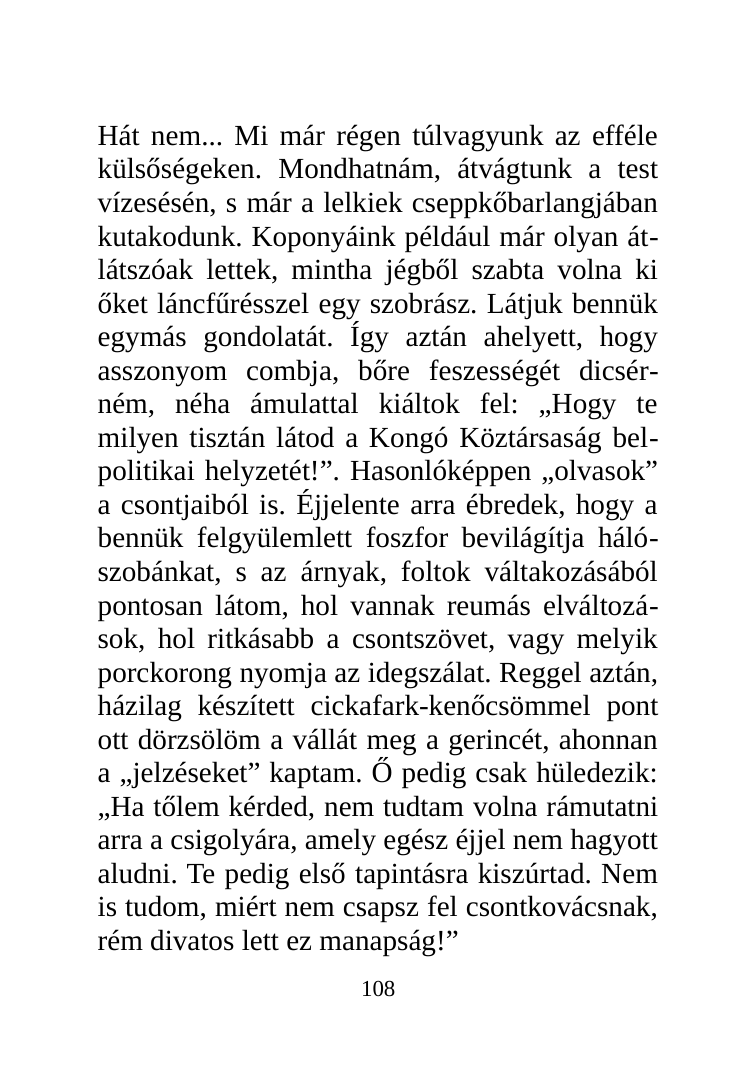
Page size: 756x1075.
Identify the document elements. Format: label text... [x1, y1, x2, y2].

text Hát nem... Mi már régen túlvagyunk az efféle külsőségeken. Mondhatnám, átvágtunk a test vízesésén, s már a lelkiek cseppkőbarlangjában kutakodunk. Koponyáink például már olyan át­látszóak lettek, mintha jégből szabta volna ki őket láncfűrésszel egy szobrász. Látjuk bennük egymás gondolatát. Így aztán ahelyett, hogy asszonyom combja, bőre feszességét dicsér­ném, néha ámulattal kiáltok fel: „Hogy te milyen tisztán látod a Kongó Köztársaság bel­politikai helyzetét!”. Hasonlóképpen „olvasok” a csontjaiból is. Éjjelente arra ébredek, hogy a bennük felgyülemlett foszfor bevilágítja háló­szobánkat, s az árnyak, foltok váltakozásából pontosan látom, hol vannak reumás elváltozá­sok, hol ritkásabb a csontszövet, vagy melyik porckorong nyomja az idegszálat. Reggel aztán, házilag készített cickafark-kenőcsömmel pont ott dörzsölöm a vállát meg a gerincét, ahonnan a „jelzéseket” kaptam. Ő pedig csak hüledezik: „Ha tőlem kérded, nem tudtam volna rámutatni arra a csigolyára, amely egész éjjel nem hagyott aludni. Te pedig első tapintásra kiszúrtad. Nem is tudom, miért nem csapsz fel csontkovácsnak, rém divatos lett ez manapság!” [97, 118, 658, 957]
